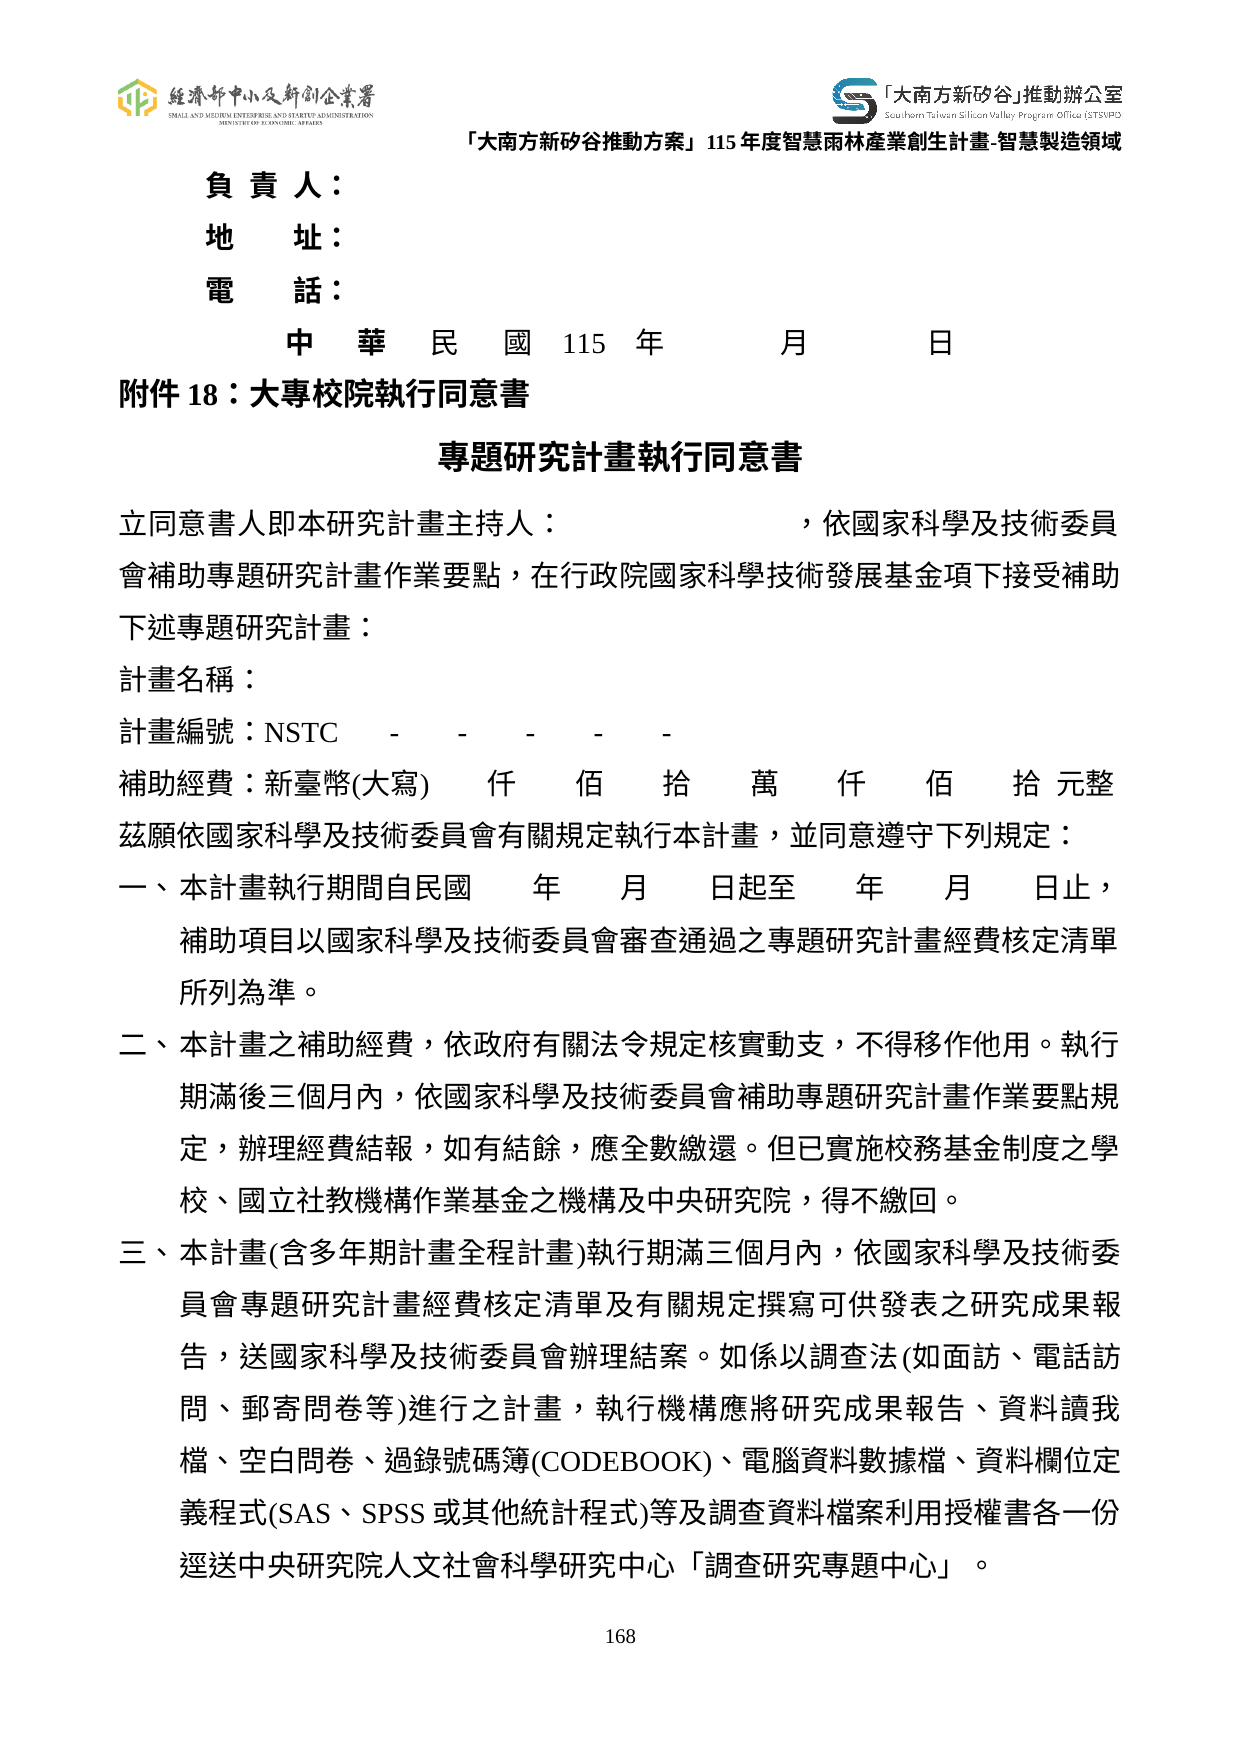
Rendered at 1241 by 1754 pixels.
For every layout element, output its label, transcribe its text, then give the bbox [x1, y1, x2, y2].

text 負 責 人： [206, 155, 1122, 207]
text 地 址： [206, 207, 1122, 259]
text 中 華 民 國 115 年 月 日 [118, 311, 1122, 363]
text 立同意書人即本研究計畫主持人： ，依國家科學及技術委員會補助專題研究計畫作業要點，在行政院國家科學技術發展基金項下接受補助下述專題研究計畫： [118, 493, 1122, 649]
text 專題研究計畫執行同意書 [118, 428, 1122, 480]
text 茲願依國家科學及技術委員會有關規定執行本計畫，並同意遵守下列規定： [118, 805, 1122, 857]
text 三、 本計畫(含多年期計畫全程計畫)執行期滿三個月內，依國家科學及技術委員會專題研究計畫經費核定清單及有關規定撰寫可供發表之研究成果報告，送國家科學及技術委員會辦理結案。如係以調查法(如面訪、電話訪問、郵寄問卷等)進行之計畫，執行機構應將研究成果報告、資料讀我檔、空白問卷、過錄號碼簿(CODEBOOK)、電腦資料數據檔、資料欄位定義程式(SAS、SPSS或其他統計程式)等及調查資料檔案利用授權書各一份逕送中央研究院人文社會科學研究中心「調查研究專題中心」。 [118, 1222, 1122, 1586]
text 計畫編號：NSTC - - - - - [118, 701, 1122, 753]
text 二、 本計畫之補助經費，依政府有關法令規定核實動支，不得移作他用。執行期滿後三個月內，依國家科學及技術委員會補助專題研究計畫作業要點規定，辦理經費結報，如有結餘，應全數繳還。但已實施校務基金制度之學校、國立社教機構作業基金之機構及中央研究院，得不繳回。 [118, 1013, 1122, 1222]
text 補助經費：新臺幣(大寫) 仟 佰 拾 萬 仟 佰 拾 元整 [118, 753, 1122, 805]
text 電 話： [206, 259, 1122, 311]
subtitle 附件18：大專校院執行同意書 [118, 363, 1122, 416]
text 一、 本計畫執行期間自民國 年 月 日起至 年 月 日止，補助項目以國家科學及技術委員會審查通過之專題研究計畫經費核定清單所列為準。 [118, 857, 1122, 1013]
text 計畫名稱： [118, 649, 1122, 701]
